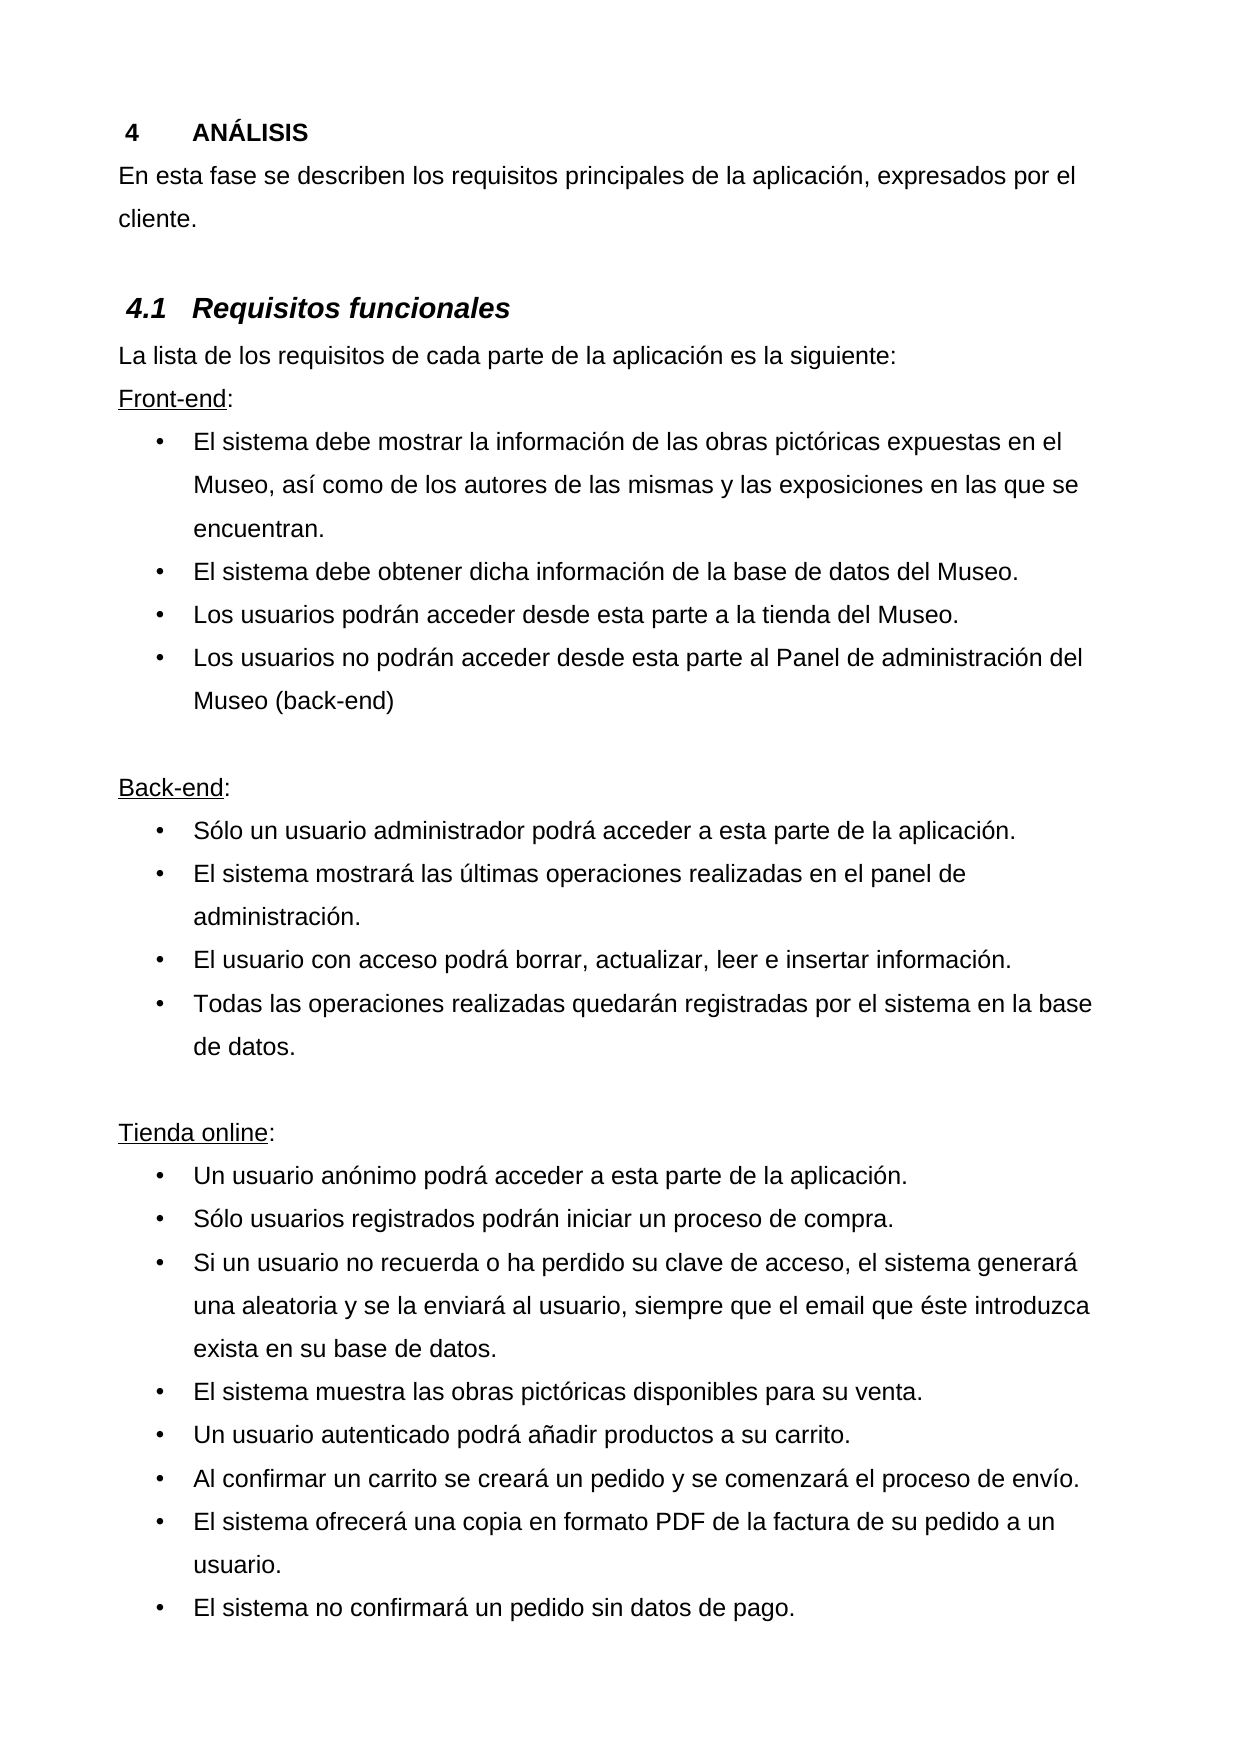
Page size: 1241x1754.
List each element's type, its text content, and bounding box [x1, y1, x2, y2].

text Tienda online: [118, 1118, 1122, 1147]
list Sólo usuarios registrados podrán iniciar un proceso de compra. [156, 1204, 1122, 1233]
list Todas las operaciones realizadas quedarán registradas por el sistema en la base de datos. [156, 988, 1122, 1061]
list El sistema debe mostrar la información de las obras pictóricas expuestas en el Museo, así como de los autores de las mismas y las exposiciones en las que se encuentran. [156, 427, 1122, 542]
list Los usuarios podrán acceder desde esta parte a la tienda del Museo. [156, 600, 1122, 629]
list Un usuario autenticado podrá añadir productos a su carrito. [156, 1420, 1122, 1449]
list El sistema no confirmará un pedido sin datos de pago. [156, 1593, 1122, 1622]
text Front-end: [118, 384, 1122, 413]
text Back-end: [118, 773, 1122, 801]
list Si un usuario no recuerda o ha perdido su clave de acceso, el sistema generará una aleatoria y se la enviará al usuario, siempre que el email que éste introduzca exista en su base de datos. [156, 1248, 1122, 1363]
list El sistema mostrará las últimas operaciones realizadas en el panel de administración. [156, 859, 1122, 931]
list Al confirmar un carrito se creará un pedido y se comenzará el proceso de envío. [156, 1463, 1122, 1492]
list El usuario con acceso podrá borrar, actualizar, leer e insertar información. [156, 945, 1122, 974]
text La lista de los requisitos de cada parte de la aplicación es la siguiente: [118, 341, 1122, 370]
list Un usuario anónimo podrá acceder a esta parte de la aplicación. [156, 1161, 1122, 1190]
list Los usuarios no podrán acceder desde esta parte al Panel de administración del Museo (back-end) [156, 643, 1122, 715]
list El sistema muestra las obras pictóricas disponibles para su venta. [156, 1377, 1122, 1406]
list El sistema debe obtener dicha información de la base de datos del Museo. [156, 557, 1122, 586]
list El sistema ofrecerá una copia en formato PDF de la factura de su pedido a un usuario. [156, 1507, 1122, 1579]
subtitle ANÁLISIS [118, 118, 1122, 147]
list Sólo un usuario administrador podrá acceder a esta parte de la aplicación. [156, 816, 1122, 844]
subtitle Requisitos funcionales [118, 291, 1122, 324]
text En esta fase se describen los requisitos principales de la aplicación, expresados por el cliente. [118, 161, 1122, 233]
